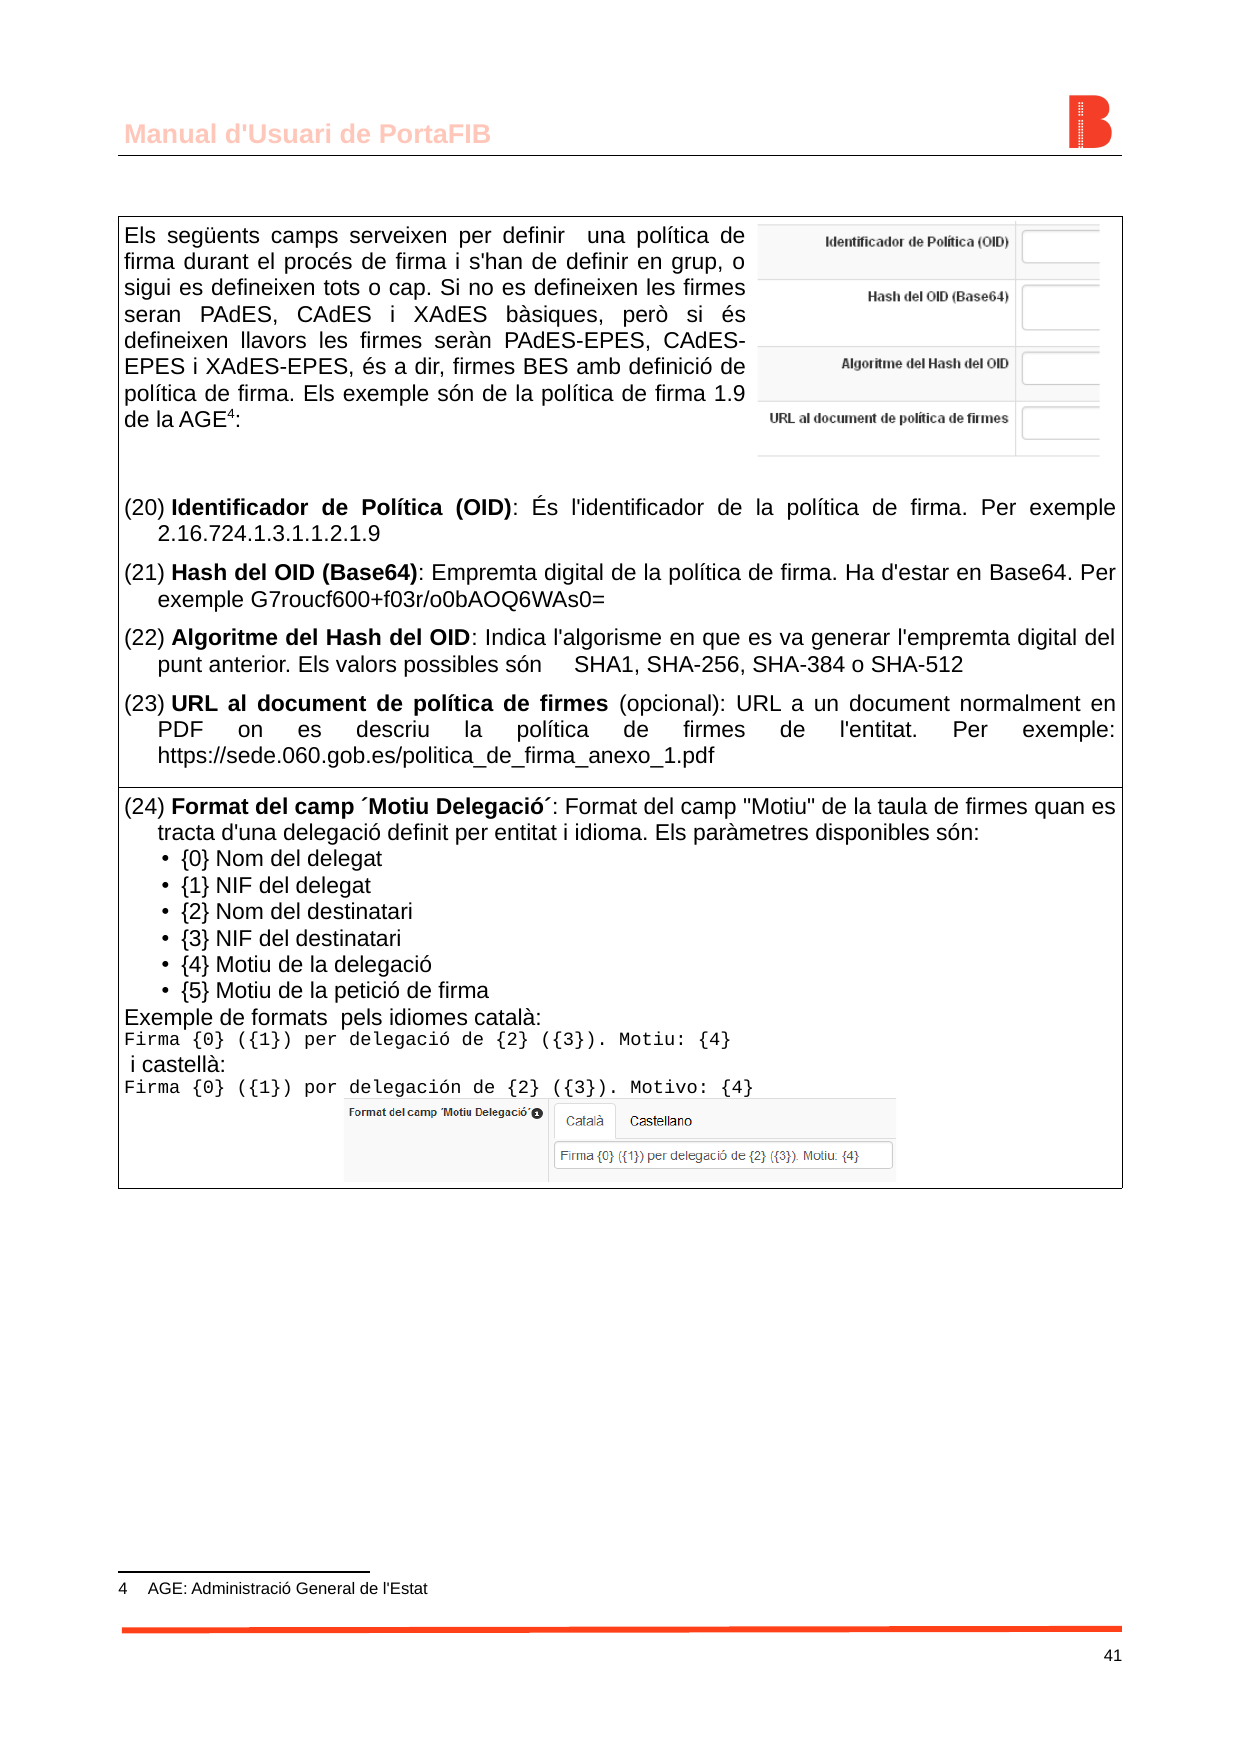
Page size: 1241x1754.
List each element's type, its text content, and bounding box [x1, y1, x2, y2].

table_cell [752, 217, 1122, 488]
picture [1063, 94, 1117, 150]
picture [343, 1098, 897, 1182]
picture [757, 221, 1100, 470]
table_cell Format del camp ´Motiu Delegació´: Format del camp "Motiu" de la taula de firmes quan es tracta d'una delegació definit per entitat i idioma. Els paràmetres disponibles són: {0} Nom del delegat {1} NIF del delegat {2} Nom del destinatari {3} NIF del destinatari {4} Motiu de la delegació {5} Motiu de la petició de firma Exemple de formats pels idiomes català: Firma {0} ({1}) per delegació de {2} ({3}). Motiu: {4} i castellà: Firma {0} ({1}) por delegación de {2} ({3}). Motivo: {4} [119, 788, 1122, 1188]
table_cell Identificador de Política (OID): És l'identificador de la política de firma. Per exemple 2.16.724.1.3.1.1.2.1.9 Hash del OID (Base64): Empremta digital de la política de firma. Ha d'estar en Base64. Per exemple G7roucf600+f03r/o0bAOQ6WAs0= Algoritme del Hash del OID: Indica l'algorisme en que es va generar l'empremta digital del punt anterior. Els valors possibles són SHA1, SHA-256, SHA-384 o SHA-512 URL al document de política de firmes (opcional): URL a un document normalment en PDF on es descriu la política de firmes de l'entitat. Per exemple: https://sede.060.gob.es/politica_de_firma_anexo_1.pdf [119, 488, 1122, 787]
table_cell Els següents camps serveixen per definir una política de firma durant el procés de firma i s'han de definir en grup, o sigui es defineixen tots o cap. Si no es defineixen les firmes seran PAdES, CAdES i XAdES bàsiques, però si és defineixen llavors les firmes seràn PAdES-EPES, CAdES-EPES i XAdES-EPES, és a dir, firmes BES amb definició de política de firma. Els exemple són de la política de firma 1.9 de la AGE: [119, 217, 752, 488]
